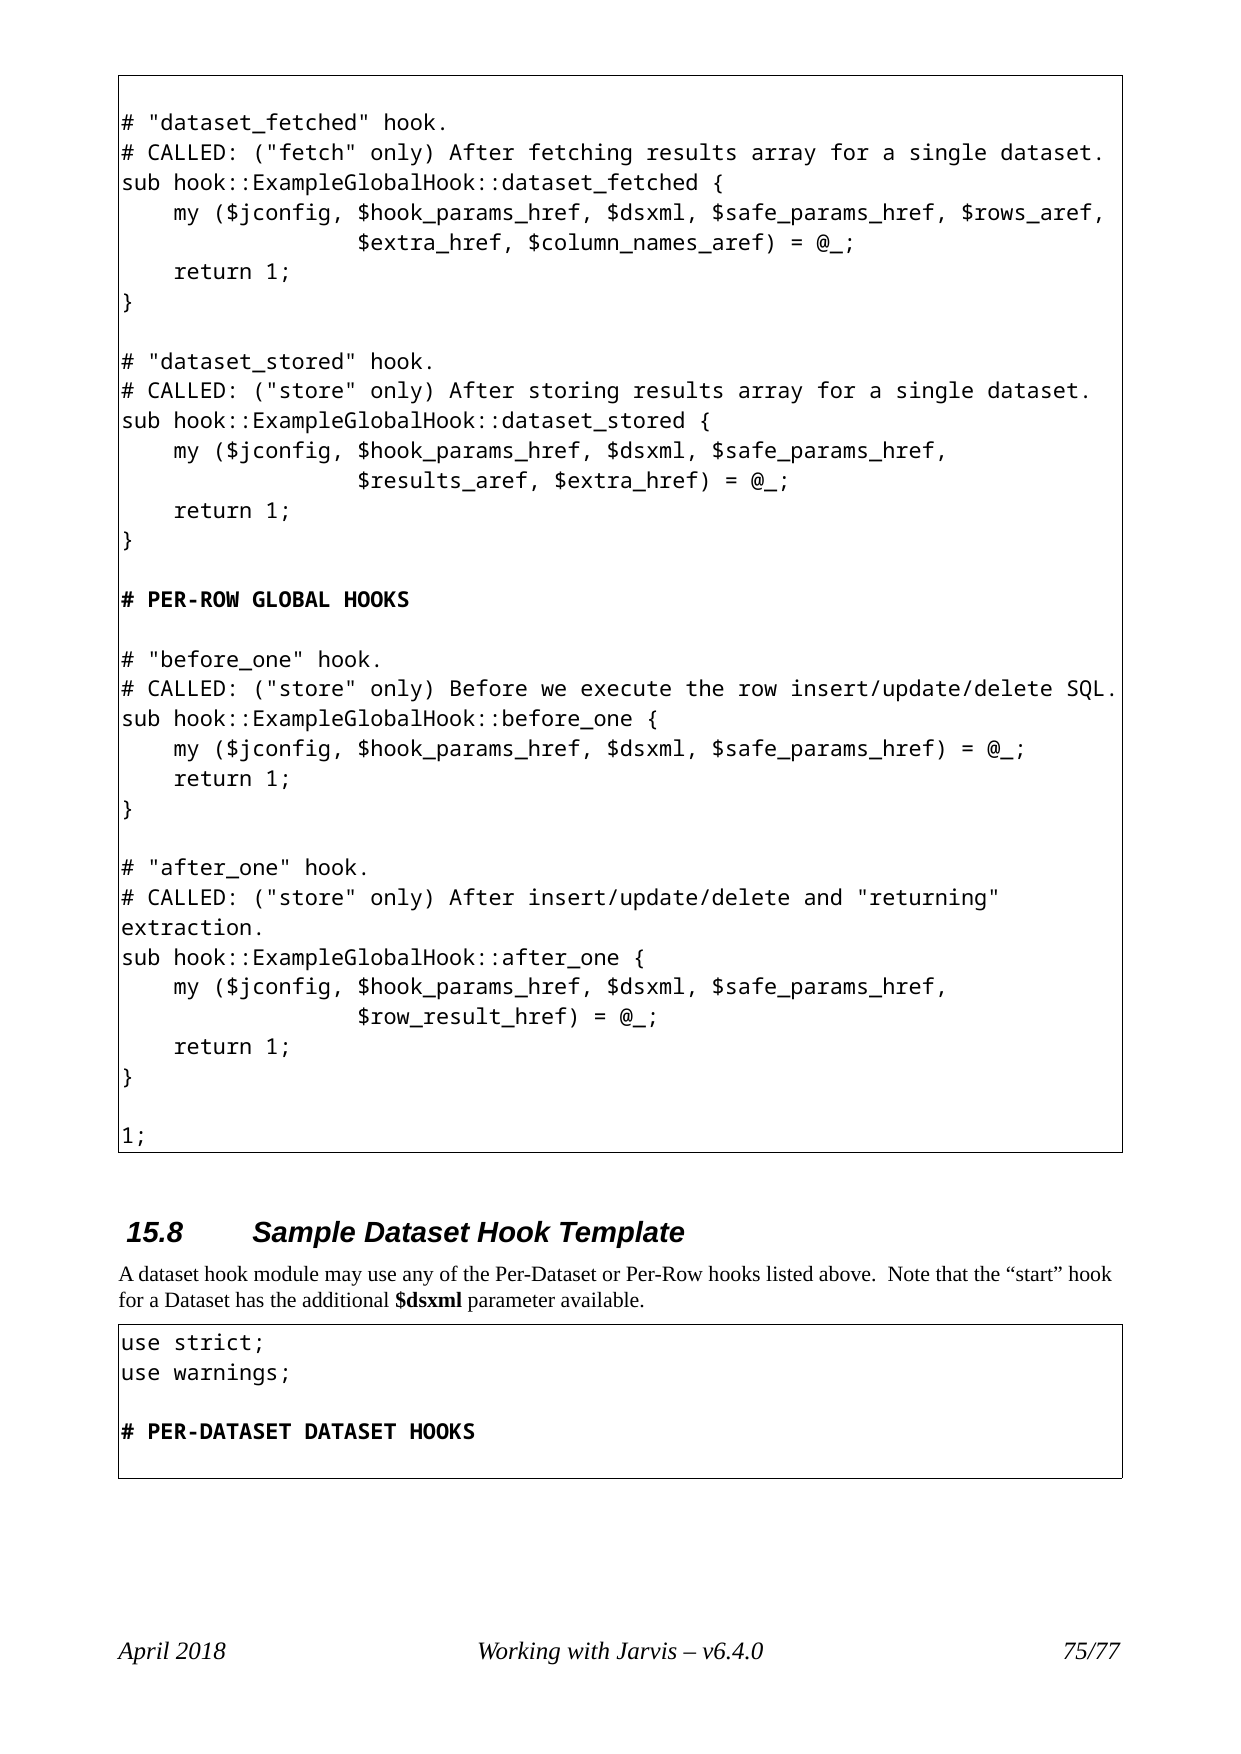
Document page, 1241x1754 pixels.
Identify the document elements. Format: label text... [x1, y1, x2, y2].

subtitle Sample Dataset Hook Template [118, 1215, 1122, 1249]
text # CALLED: ("store" only) After storing results array for a single dataset. [119, 373, 1122, 403]
text sub hook::ExampleGlobalHook::after_one { [119, 939, 1122, 969]
text return 1; [119, 760, 1122, 790]
text # CALLED: ("store" only) Before we execute the row insert/update/delete SQL. [119, 671, 1122, 701]
text 1; [119, 1118, 1122, 1152]
text # CALLED: ("fetch" only) After fetching results array for a single dataset. [119, 134, 1122, 164]
text # PER-ROW GLOBAL HOOKS [119, 581, 1122, 614]
text } [119, 283, 1122, 316]
text return 1; [119, 254, 1122, 283]
text A dataset hook module may use any of the Per-Dataset or Per-Row hooks listed above. Note that the “start” hook for a Dataset has the additional $dsxml parameter available. [118, 1261, 1122, 1312]
text return 1; [119, 492, 1122, 522]
text my ($jconfig, $hook_params_href, $dsxml, $safe_params_href, [119, 432, 1122, 462]
text # "dataset_fetched" hook. [119, 105, 1122, 134]
text return 1; [119, 1028, 1122, 1058]
text my ($jconfig, $hook_params_href, $dsxml, $safe_params_href, [119, 969, 1122, 998]
text my ($jconfig, $hook_params_href, $dsxml, $safe_params_href, $rows_aref, $extra_href, $column_names_aref) = @_; [119, 194, 1122, 254]
text use strict; [119, 1325, 1122, 1354]
text # PER-DATASET DATASET HOOKS [119, 1414, 1122, 1446]
text use warnings; [119, 1354, 1122, 1387]
text # CALLED: ("store" only) After insert/update/delete and "returning" extraction. [119, 879, 1122, 939]
text # "dataset_stored" hook. [119, 343, 1122, 373]
text sub hook::ExampleGlobalHook::dataset_stored { [119, 403, 1122, 432]
text } [119, 1058, 1122, 1091]
text # "before_one" hook. [119, 641, 1122, 671]
text $results_aref, $extra_href) = @_; [119, 462, 1122, 492]
text # "after_one" hook. [119, 849, 1122, 879]
text my ($jconfig, $hook_params_href, $dsxml, $safe_params_href) = @_; [119, 730, 1122, 760]
text $row_result_href) = @_; [119, 998, 1122, 1028]
text sub hook::ExampleGlobalHook::dataset_fetched { [119, 164, 1122, 194]
text } [119, 522, 1122, 554]
text } [119, 790, 1122, 822]
text sub hook::ExampleGlobalHook::before_one { [119, 701, 1122, 730]
